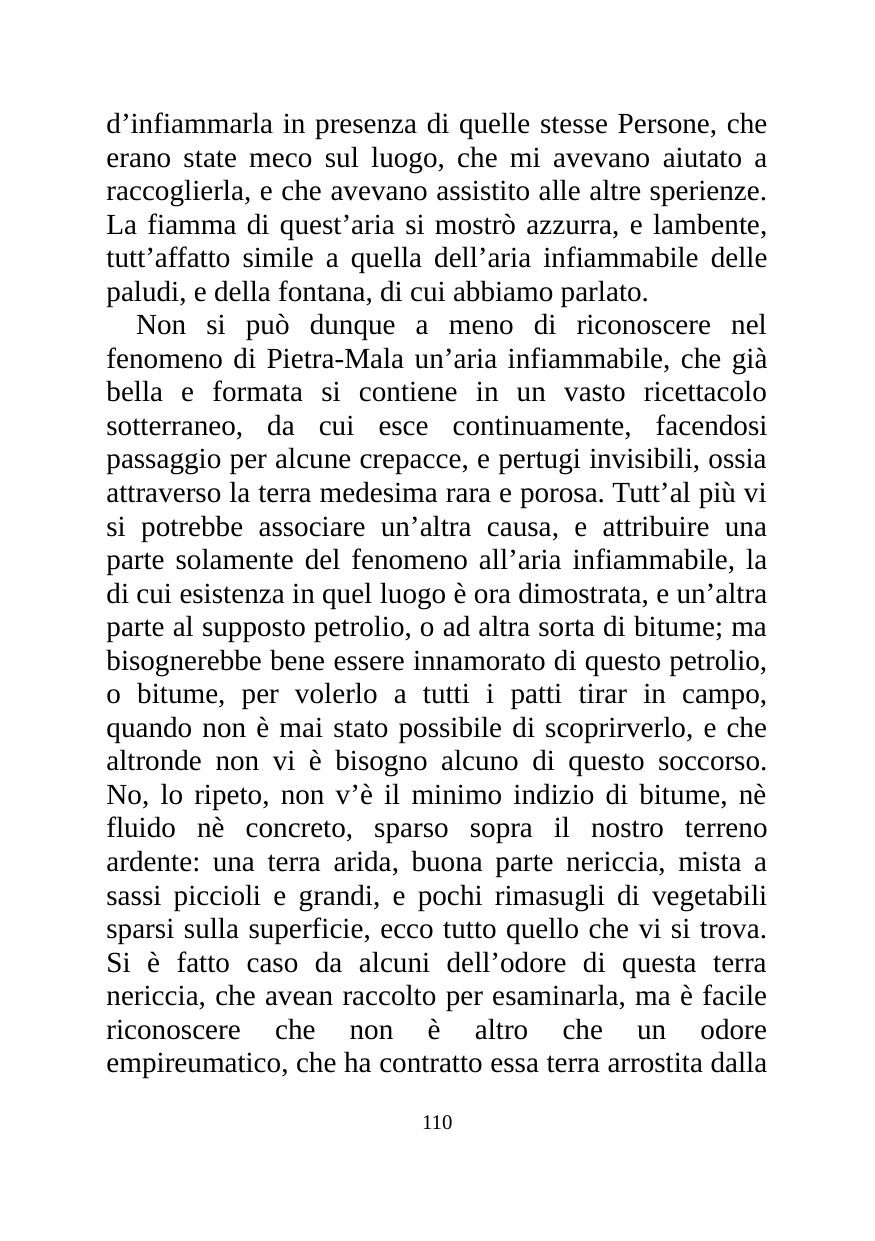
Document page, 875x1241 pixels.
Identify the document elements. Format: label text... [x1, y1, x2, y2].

text d’infiammarla in presenza di quelle stesse Persone, che erano state meco sul luogo, che mi avevano aiutato a raccoglierla, e che avevano assistito alle altre sperienze. La fiamma di quest’aria si mostrò azzurra, e lambente, tutt’affatto simile a quella dell’aria infiammabile delle paludi, e della fontana, di cui abbiamo parlato. [106, 106, 768, 307]
text Non si può dunque a meno di riconoscere nel fenomeno di Pietra-Mala un’aria infiammabile, che già bella e formata si contiene in un vasto ricettacolo sotterraneo, da cui esce continuamente, facendosi passaggio per alcune crepacce, e pertugi invisibili, ossia attraverso la terra medesima rara e porosa. Tutt’al più vi si potrebbe associare un’altra causa, e attribuire una parte solamente del fenomeno all’aria infiammabile, la di cui esistenza in quel luogo è ora dimostrata, e un’altra parte al supposto petrolio, o ad altra sorta di bitume; ma bisognerebbe bene essere innamorato di questo petrolio, o bitume, per volerlo a tutti i patti tirar in campo, quando non è mai stato possibile di scoprirverlo, e che altronde non vi è bisogno alcuno di questo soccorso. No, lo ripeto, non v’è il minimo indizio di bitume, nè fluido nè concreto, sparso sopra il nostro terreno ardente: una terra arida, buona parte nericcia, mista a sassi piccioli e grandi, e pochi rimasugli di vegetabili sparsi sulla superficie, ecco tutto quello che vi si trova. Si è fatto caso da alcuni dell’odore di questa terra nericcia, che avean raccolto per esaminarla, ma è facile riconoscere che non è altro che un odore empireumatico, che ha contratto essa terra arrostita dalla [106, 307, 768, 1079]
